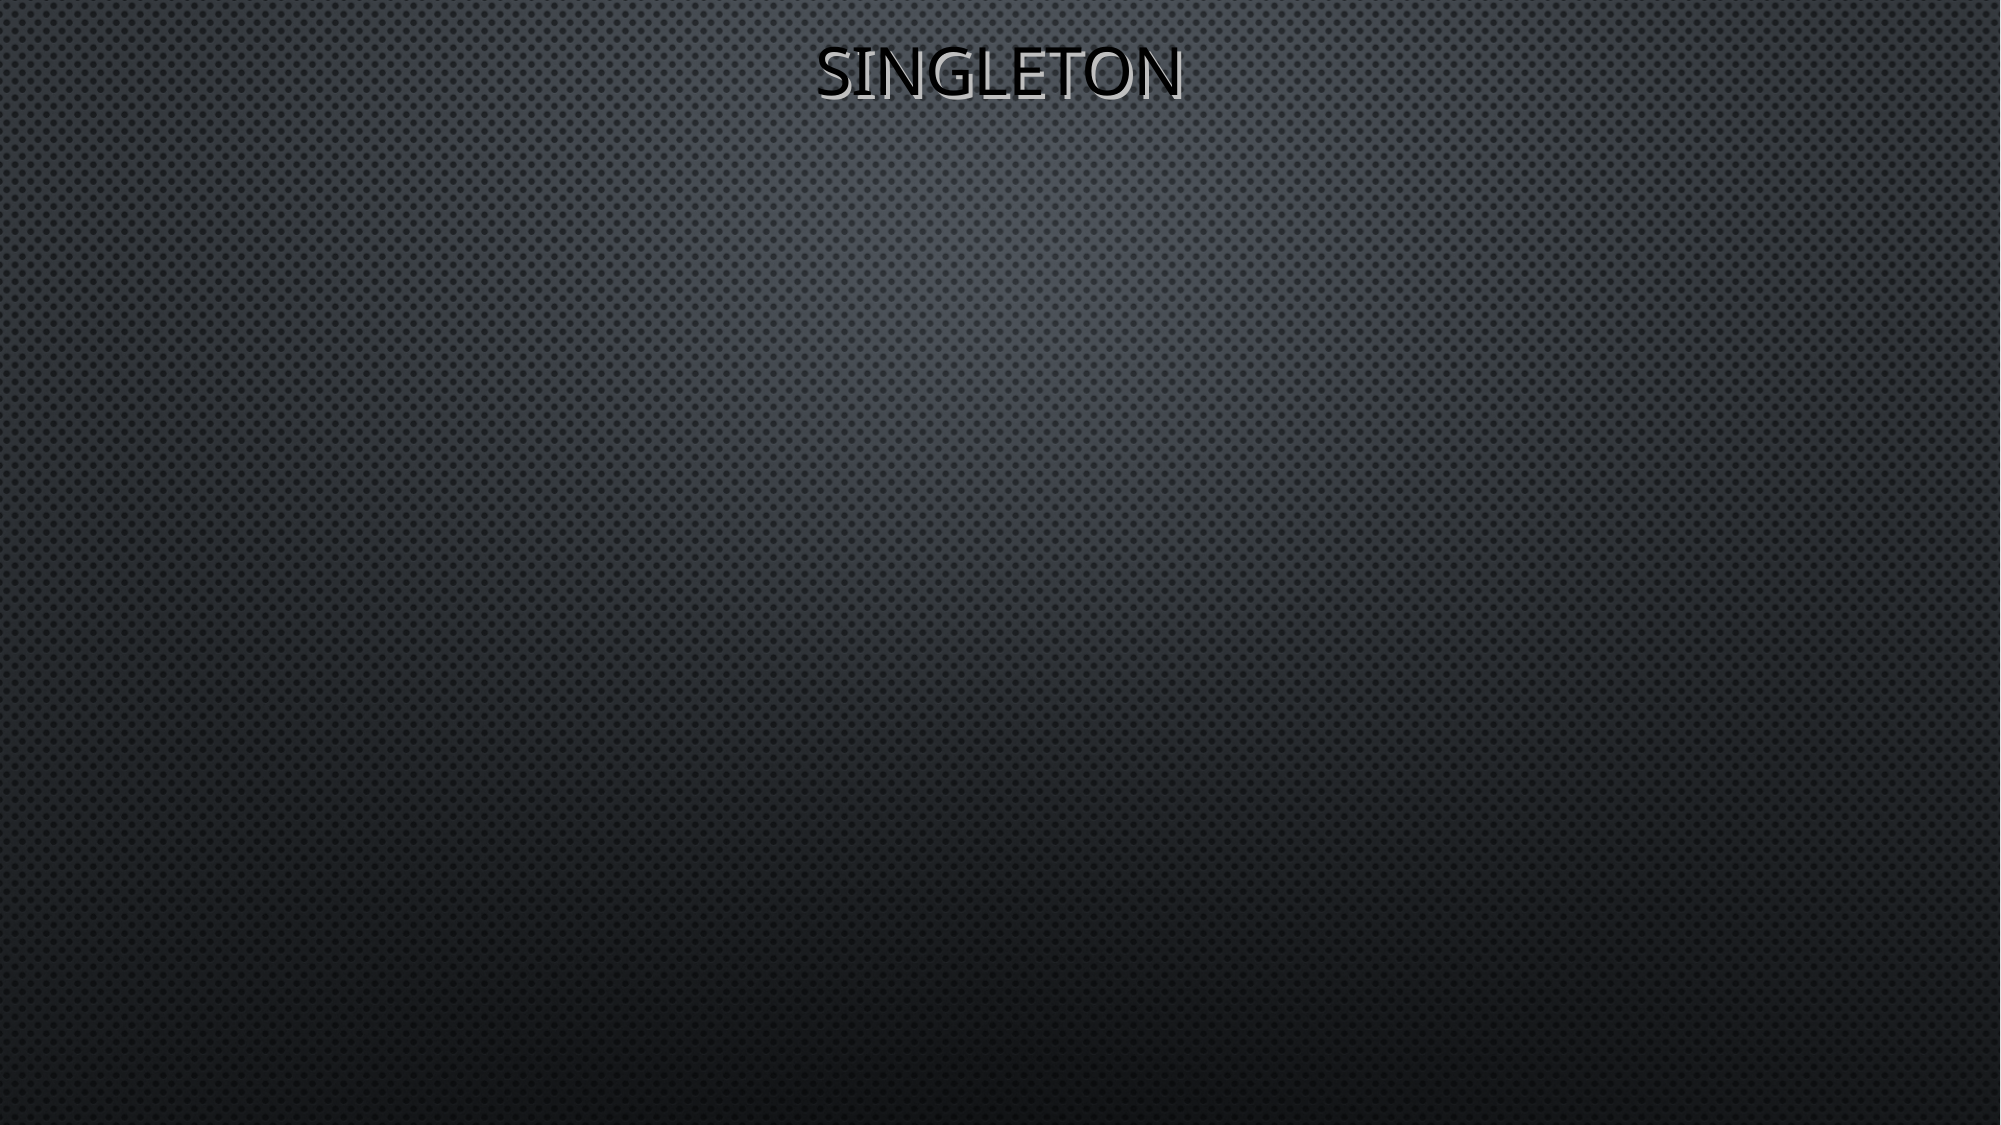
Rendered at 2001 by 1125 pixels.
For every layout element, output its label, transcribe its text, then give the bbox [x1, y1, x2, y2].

title Singleton [294, 12, 1706, 126]
